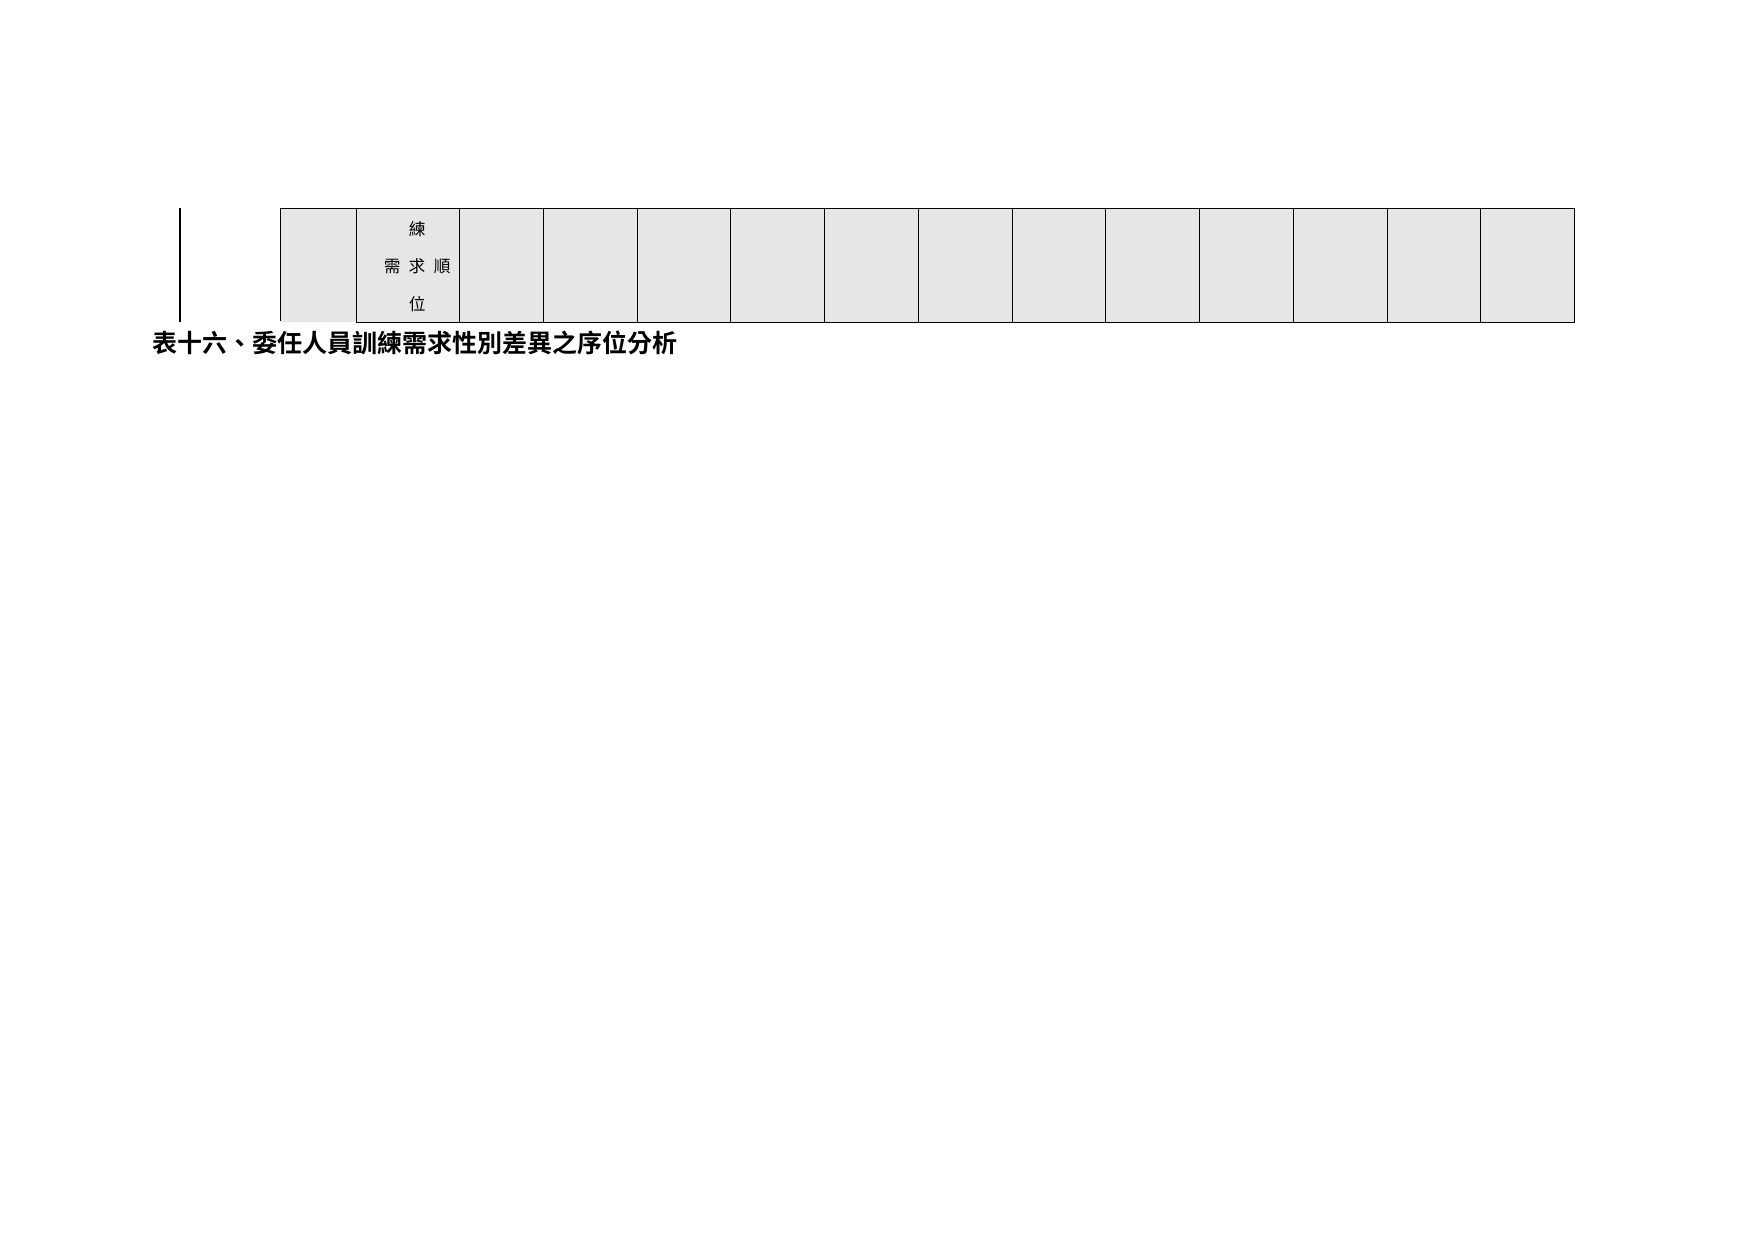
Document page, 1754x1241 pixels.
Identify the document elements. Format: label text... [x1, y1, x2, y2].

table_cell [181, 208, 281, 322]
table_cell [1481, 209, 1574, 322]
table_cell [638, 209, 730, 322]
table_cell [1200, 209, 1293, 322]
table_cell [281, 209, 356, 322]
table_cell [460, 209, 543, 322]
table_cell [1294, 209, 1387, 322]
table_cell [919, 209, 1012, 322]
text 表十六、委任人員訓練需求性別差異之序位分析 [152, 323, 1602, 360]
table_cell [1106, 209, 1199, 322]
table_cell [1388, 209, 1480, 322]
table_cell [825, 209, 918, 322]
table_cell [1013, 209, 1105, 322]
table_cell [544, 209, 637, 322]
table_cell 練 需求順位 [357, 209, 459, 322]
table_cell [731, 209, 824, 322]
